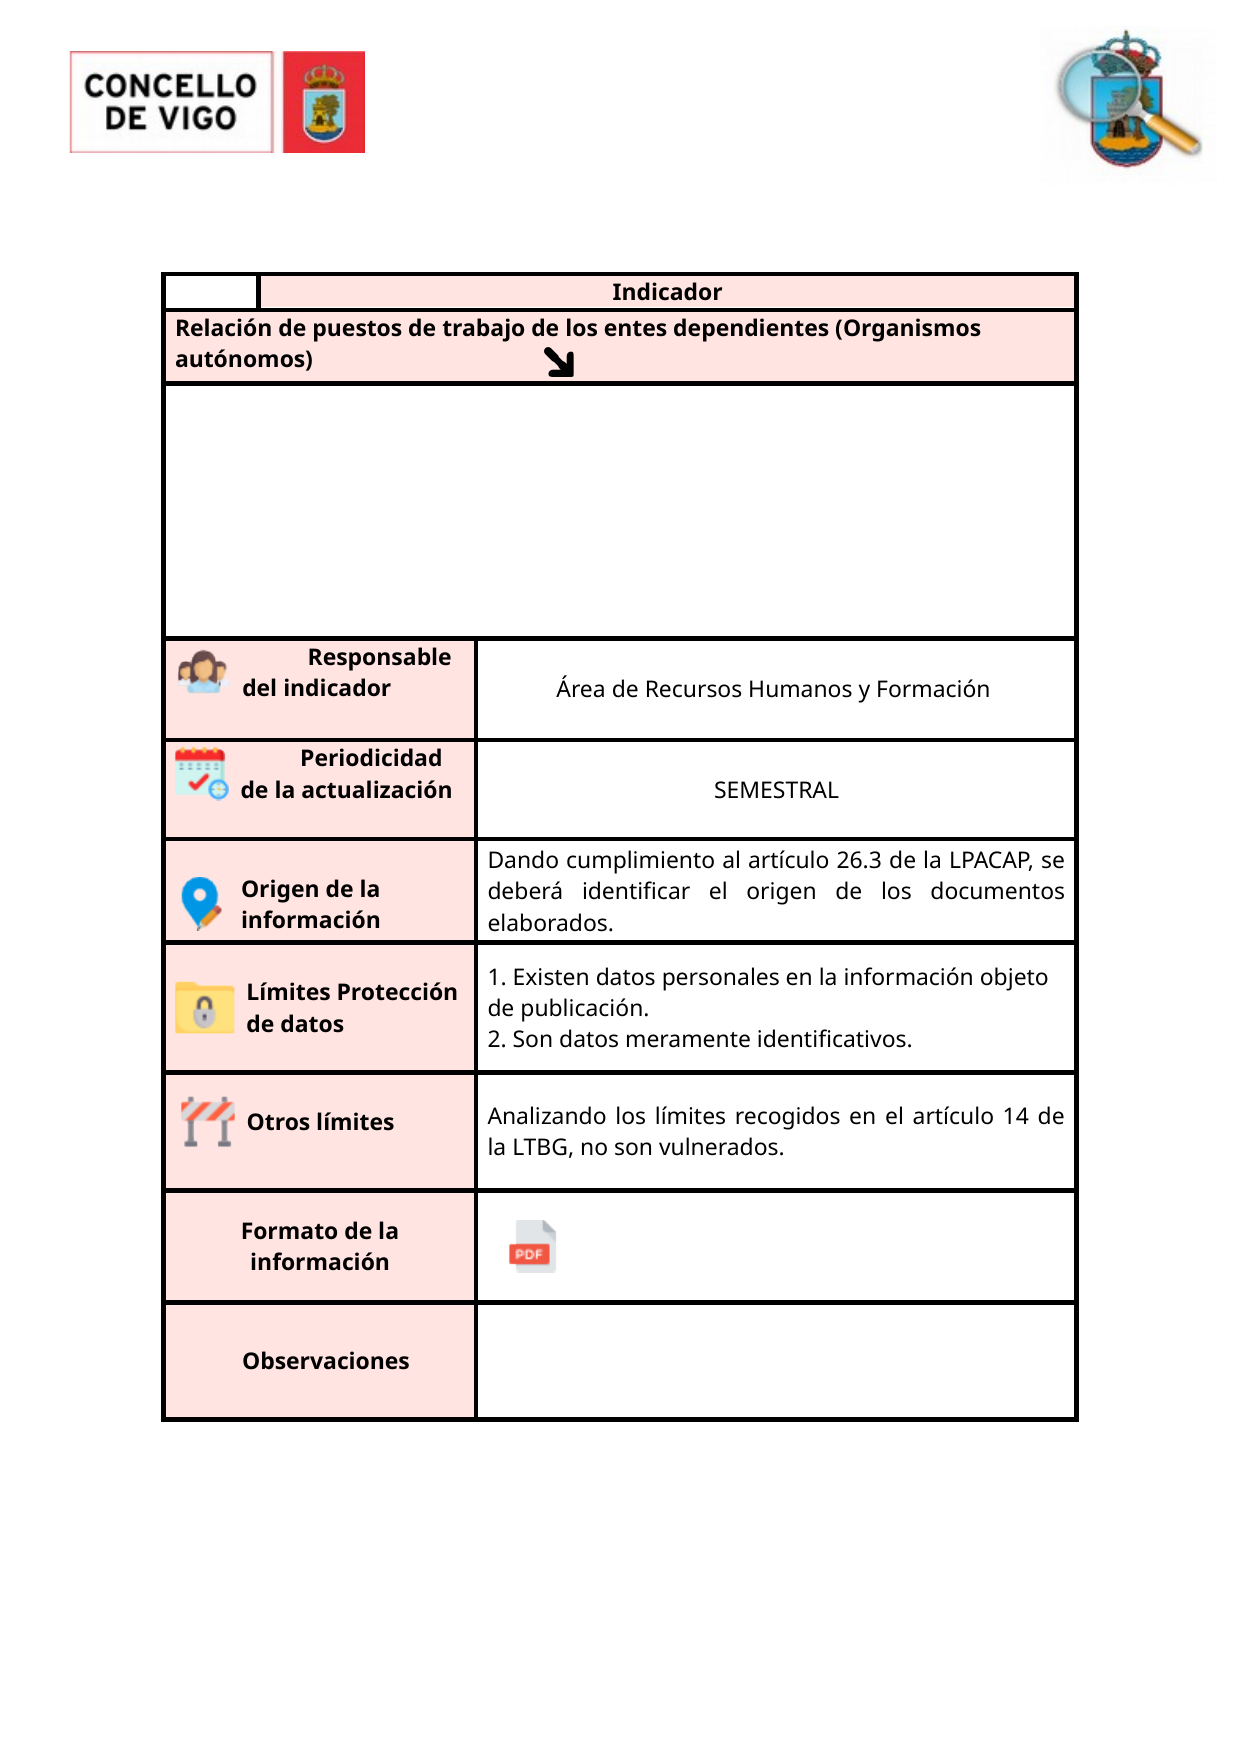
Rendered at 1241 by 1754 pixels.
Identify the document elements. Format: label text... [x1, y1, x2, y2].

picture [175, 747, 229, 801]
table_header Indicador [261, 276, 1074, 307]
table_cell Formato de la información [166, 1193, 474, 1300]
picture [544, 347, 574, 377]
table_header [166, 276, 256, 307]
table_cell Analizando los límites recogidos en el artículo 14 de la LTBG, no son vulnerados. [478, 1075, 1074, 1188]
table_cell Relación de puestos de trabajo de los entes dependientes (Organismos autónomos) [166, 312, 1074, 381]
picture [1040, 26, 1218, 186]
table_cell Otros límites [166, 1075, 474, 1188]
table_cell Dando cumplimiento al artículo 26.3 de la LPACAP, se deberá identificar el origen de los documentos elaborados. [478, 841, 1074, 940]
table_cell Observaciones [166, 1305, 474, 1417]
table_cell Responsable del indicador [166, 641, 474, 738]
picture [181, 1095, 235, 1149]
table_cell [166, 386, 1074, 636]
table_cell [478, 1305, 1074, 1417]
table_cell Área de Recursos Humanos y Formación [478, 641, 1074, 738]
table_cell Periodicidad de la actualización [166, 742, 474, 837]
picture [175, 978, 235, 1038]
table_cell Origen de la información [166, 841, 474, 940]
table_cell 1. Existen datos personales en la información objeto de publicación. 2. Son datos meramente identificativos. [478, 945, 1074, 1070]
picture [177, 645, 231, 699]
picture [175, 877, 229, 931]
table_cell SEMESTRAL [478, 742, 1074, 837]
picture [506, 1220, 560, 1273]
picture [69, 51, 365, 153]
table_cell [478, 1193, 1074, 1300]
picture [193, 889, 207, 901]
table_cell Límites Protección de datos [166, 945, 474, 1070]
